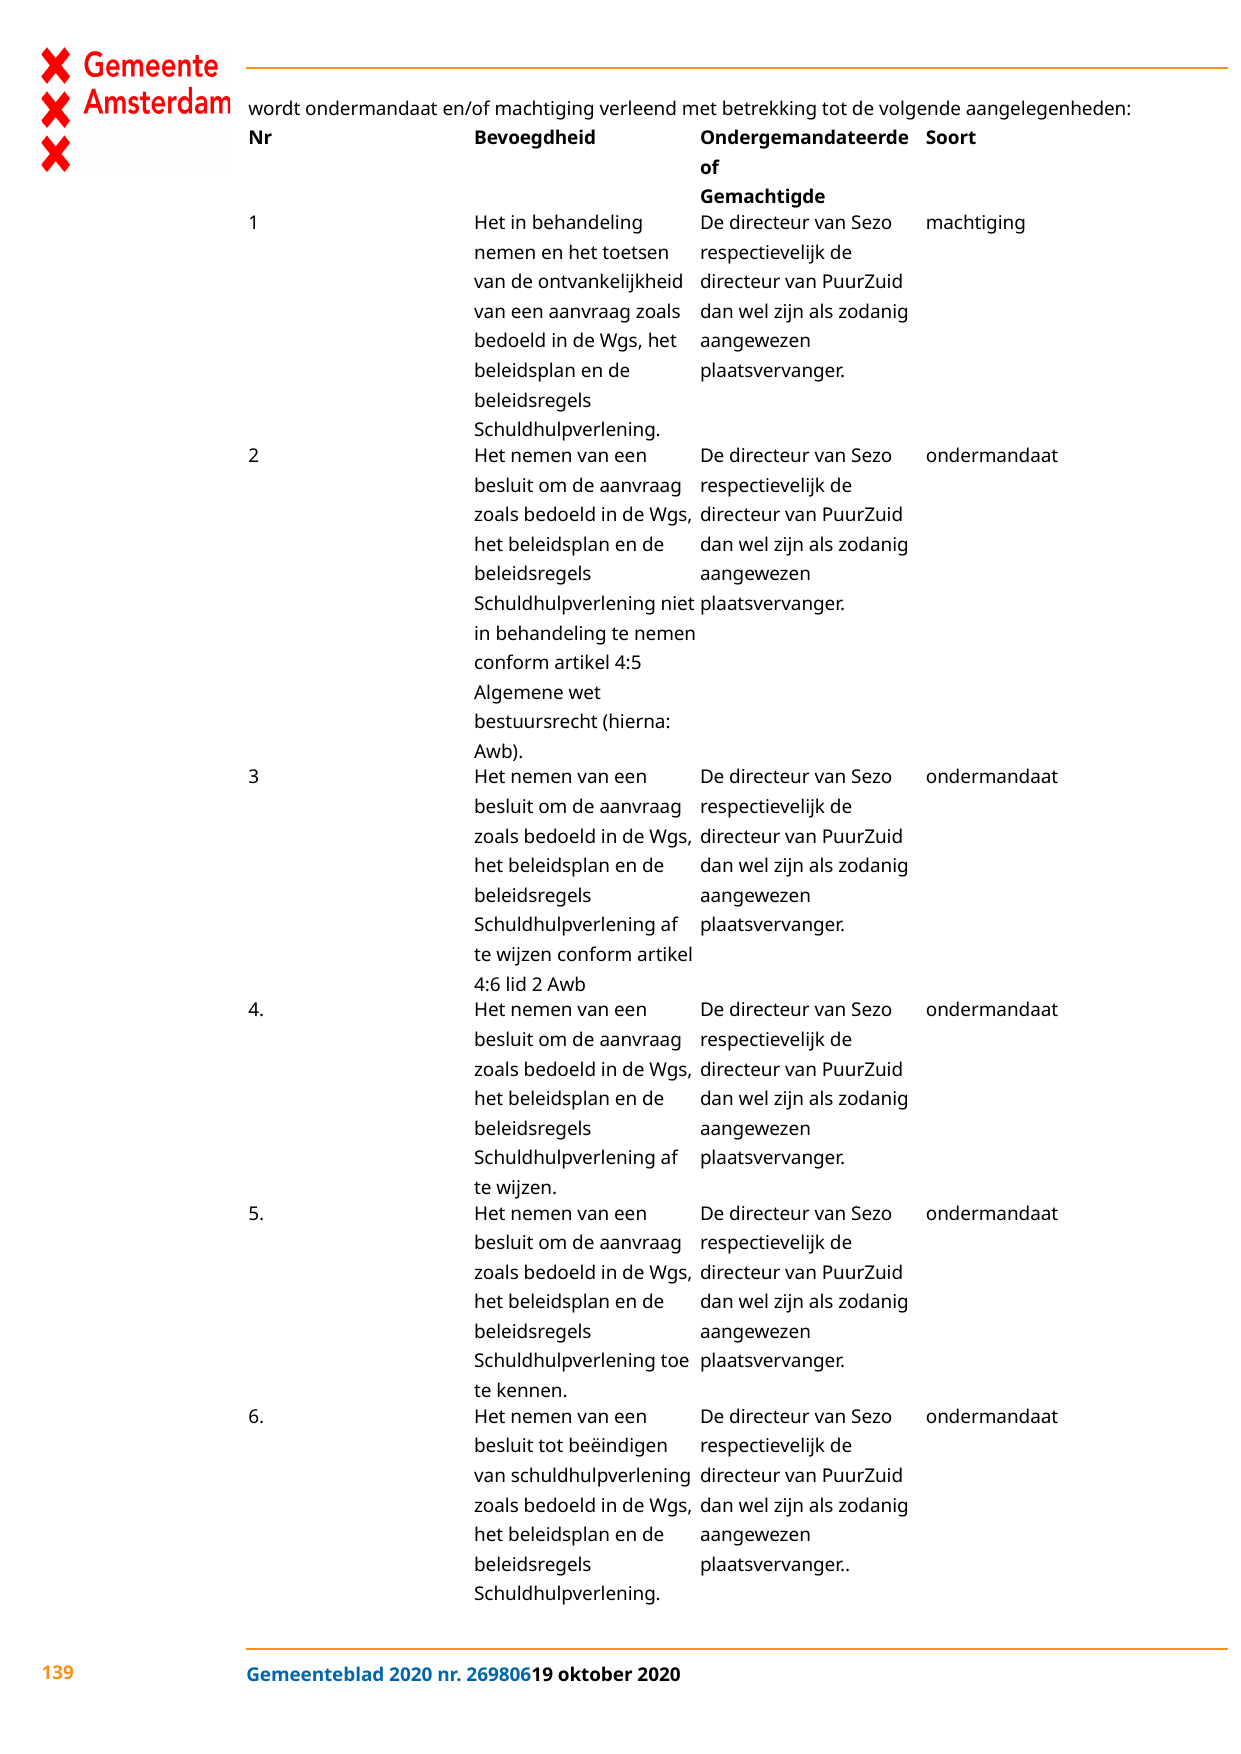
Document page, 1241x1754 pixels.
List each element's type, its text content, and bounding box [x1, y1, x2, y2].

table_cell ondermandaat [926, 764, 1152, 997]
table_cell 6. [248, 1403, 474, 1606]
table_cell 4. [248, 997, 474, 1200]
table_cell 2 [248, 442, 474, 764]
table_cell 1 [248, 209, 474, 442]
table_cell ondermandaat [926, 442, 1152, 764]
table_cell Het nemen van een besluit om de aanvraag zoals bedoeld in de Wgs, het beleidsplan en de beleidsregels Schuldhulpverlening af te wijzen conform artikel 4:6 lid 2 Awb [474, 764, 700, 997]
table_cell De directeur van Sezo respectievelijk de directeur van PuurZuid dan wel zijn als zodanig aangewezen plaatsvervanger. [700, 1200, 926, 1403]
table_cell Het nemen van een besluit om de aanvraag zoals bedoeld in de Wgs, het beleidsplan en de beleidsregels Schuldhulpverlening niet in behandeling te nemen conform artikel 4:5 Algemene wet bestuursrecht (hierna: Awb). [474, 442, 700, 764]
table_header Bevoegdheid [474, 125, 700, 209]
table_cell ondermandaat [926, 1403, 1152, 1606]
table_cell 3 [248, 764, 474, 997]
table_cell De directeur van Sezo respectievelijk de directeur van PuurZuid dan wel zijn als zodanig aangewezen plaatsvervanger. [700, 764, 926, 997]
table_header Ondergemandateerde of Gemachtigde [700, 125, 926, 209]
table_cell Het in behandeling nemen en het toetsen van de ontvankelijkheid van een aanvraag zoals bedoeld in de Wgs, het beleidsplan en de beleidsregels Schuldhulpverlening. [474, 209, 700, 442]
table_cell De directeur van Sezo respectievelijk de directeur van PuurZuid dan wel zijn als zodanig aangewezen plaatsvervanger. [700, 997, 926, 1200]
table_cell machtiging [926, 209, 1152, 442]
table_cell De directeur van Sezo respectievelijk de directeur van PuurZuid dan wel zijn als zodanig aangewezen plaatsvervanger. [700, 209, 926, 442]
text wordt ondermandaat en/of machtiging verleend met betrekking tot de volgende aangelegenheden: [248, 95, 1152, 121]
table_header Soort [926, 125, 1152, 209]
table_cell 5. [248, 1200, 474, 1403]
picture [41, 47, 231, 172]
table_cell De directeur van Sezo respectievelijk de directeur van PuurZuid dan wel zijn als zodanig aangewezen plaatsvervanger. [700, 442, 926, 764]
table_cell Het nemen van een besluit tot beëindigen van schuldhulpverlening zoals bedoeld in de Wgs, het beleidsplan en de beleidsregels Schuldhulpverlening. [474, 1403, 700, 1606]
table_cell Het nemen van een besluit om de aanvraag zoals bedoeld in de Wgs, het beleidsplan en de beleidsregels Schuldhulpverlening af te wijzen. [474, 997, 700, 1200]
table_cell ondermandaat [926, 997, 1152, 1200]
table_cell Het nemen van een besluit om de aanvraag zoals bedoeld in de Wgs, het beleidsplan en de beleidsregels Schuldhulpverlening toe te kennen. [474, 1200, 700, 1403]
table_header Nr [248, 125, 474, 209]
table_cell De directeur van Sezo respectievelijk de directeur van PuurZuid dan wel zijn als zodanig aangewezen plaatsvervanger.. [700, 1403, 926, 1606]
table_cell ondermandaat [926, 1200, 1152, 1403]
